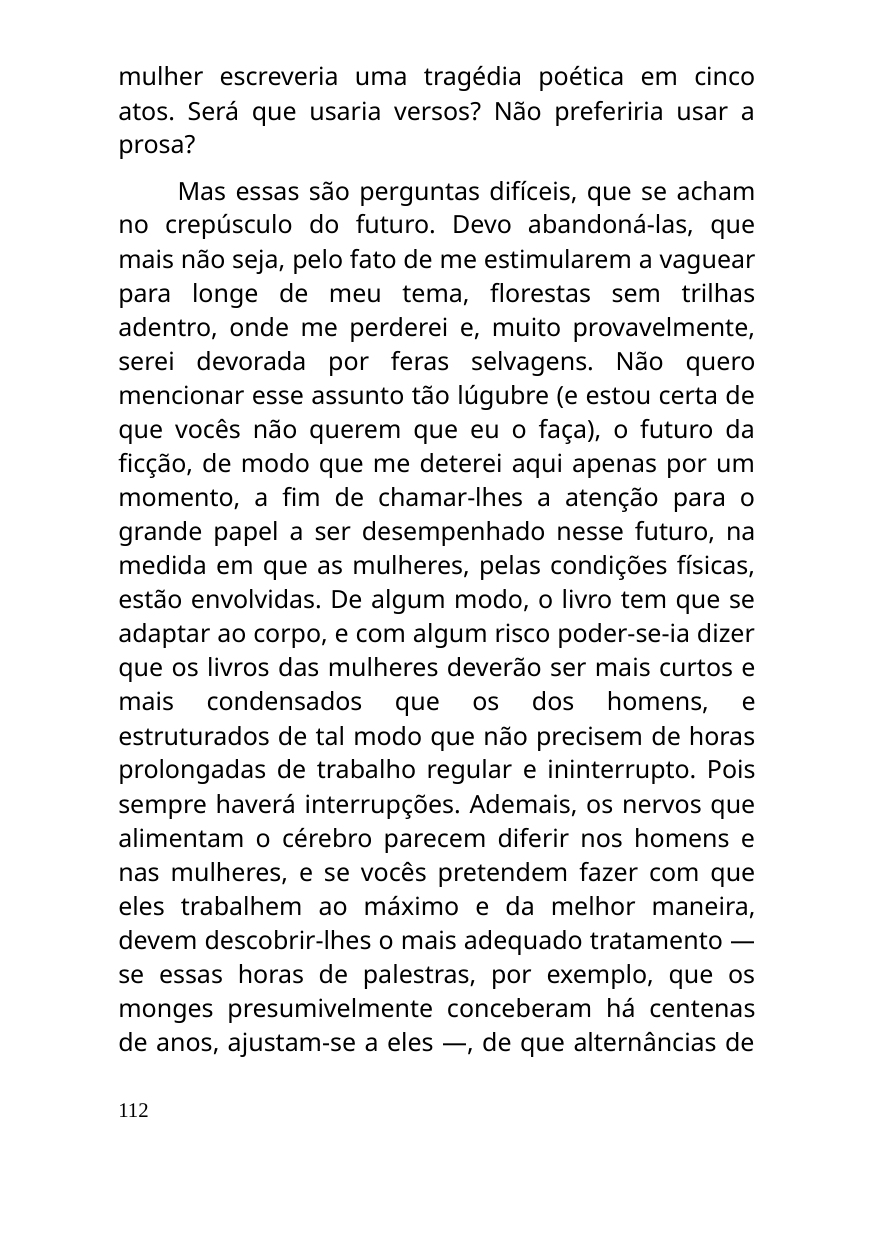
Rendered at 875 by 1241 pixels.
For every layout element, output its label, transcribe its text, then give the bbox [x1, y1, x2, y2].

text Mas essas são perguntas difíceis, que se acham no crepúsculo do futuro. Devo abandoná-las, que mais não seja, pelo fato de me estimularem a vaguear para longe de meu tema, florestas sem trilhas adentro, onde me perderei e, muito provavelmente, serei devorada por feras selvagens. Não quero mencionar esse assunto tão lúgubre (e estou certa de que vocês não querem que eu o faça), o futuro da ficção, de modo que me deterei aqui apenas por um momento, a fim de chamar-lhes a atenção para o grande papel a ser desempenhado nesse futuro, na medida em que as mulheres, pelas condições físicas, estão envolvidas. De algum modo, o livro tem que se adaptar ao corpo, e com algum risco poder-se-ia dizer que os livros das mulheres deverão ser mais curtos e mais condensados que os dos homens, e estruturados de tal modo que não precisem de horas prolongadas de trabalho regular e ininterrupto. Pois sempre haverá interrupções. Ademais, os nervos que alimentam o cérebro parecem diferir nos homens e nas mulheres, e se vocês pretendem fazer com que eles trabalhem ao máximo e da melhor maneira, devem descobrir-lhes o mais adequado tratamento — se essas horas de palestras, por exemplo, que os monges presumivelmente conceberam há centenas de anos, ajustam-se a eles —, de que alternâncias de [118, 173, 756, 1059]
text mulher escreveria uma tragédia poética em cinco atos. Será que usaria versos? Não preferiria usar a prosa? [118, 59, 756, 161]
